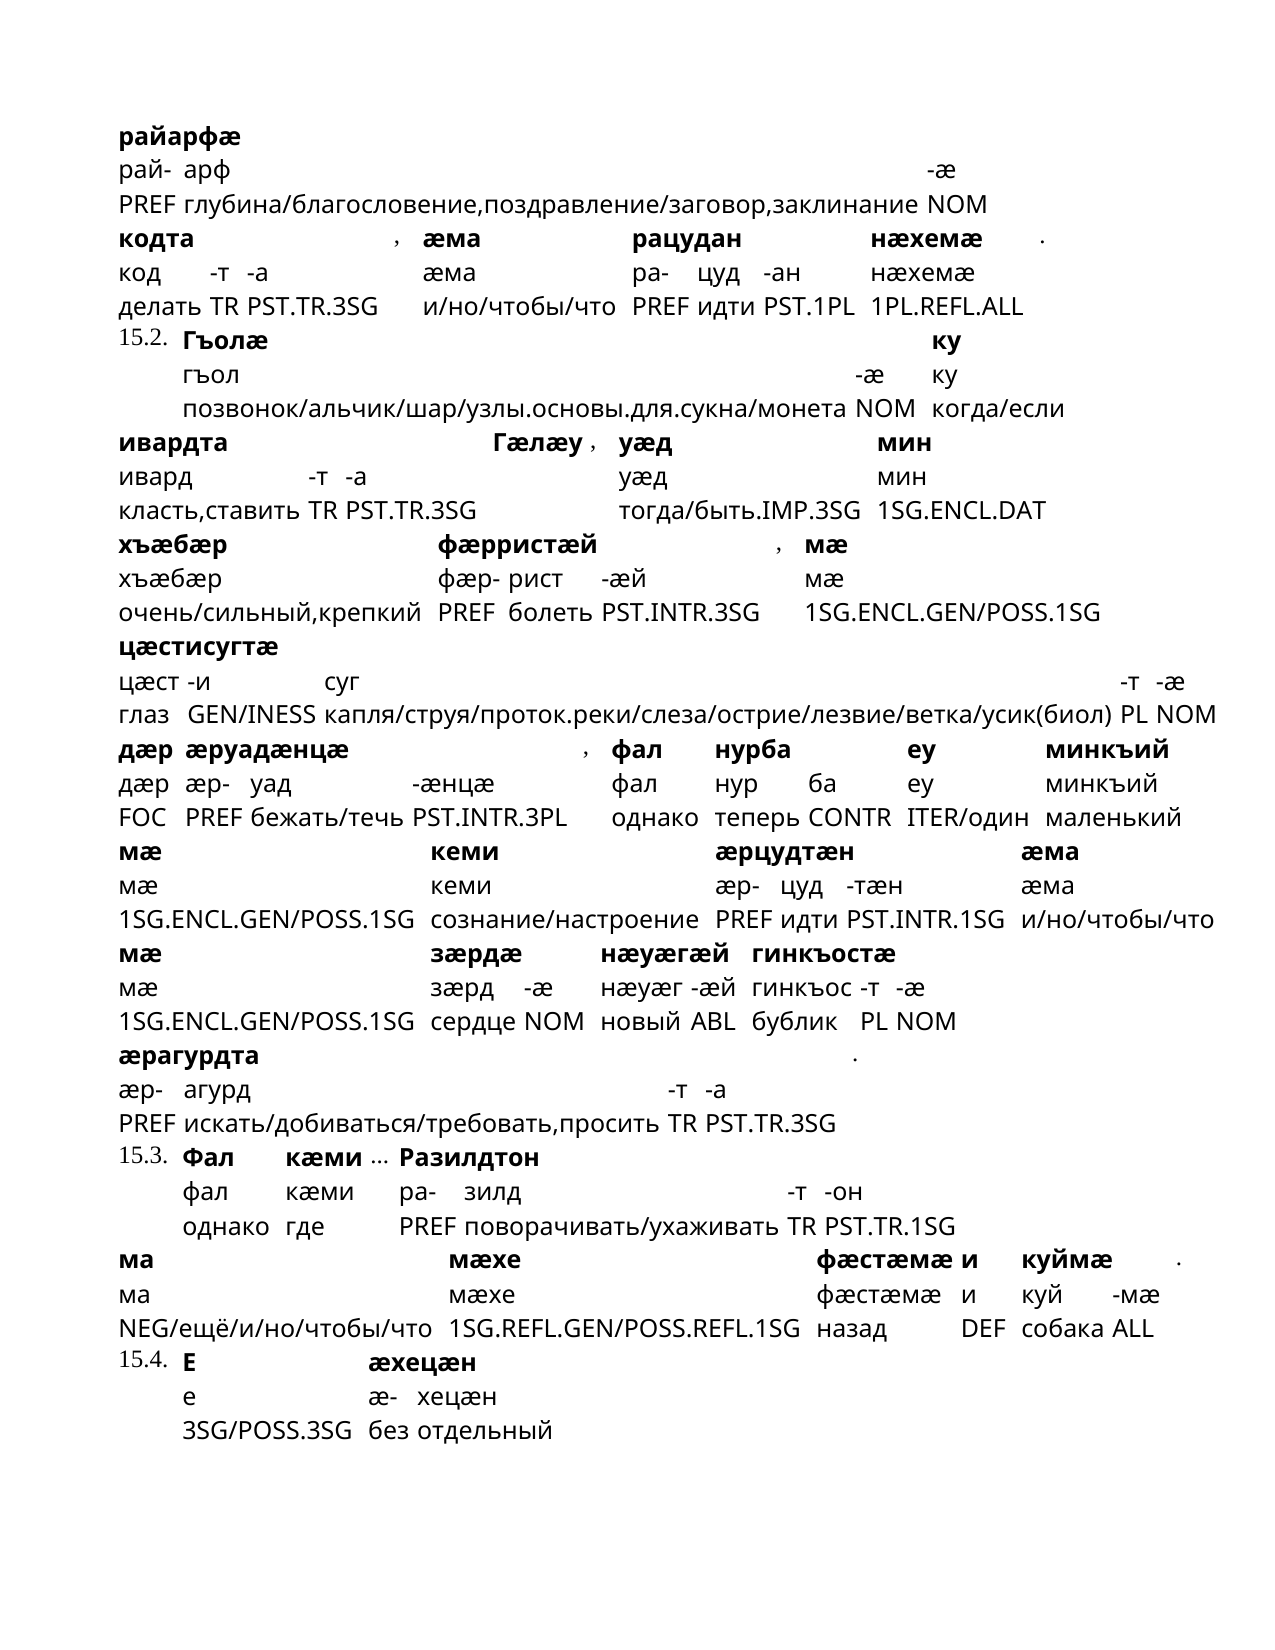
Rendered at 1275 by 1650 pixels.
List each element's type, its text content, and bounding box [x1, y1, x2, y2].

text хецæн [417, 1378, 553, 1412]
text -он [824, 1174, 956, 1208]
text TR [668, 1106, 697, 1140]
text зæрд [430, 970, 516, 1004]
text GEN/INESS [187, 697, 316, 731]
text нæуæг [600, 970, 683, 1004]
text -æ [524, 970, 585, 1004]
text -т [308, 459, 338, 493]
text -æнцæ [412, 765, 567, 799]
text 1SG.REFL.GEN/POSS.REFL.1SG [448, 1310, 801, 1344]
text ра- [399, 1174, 456, 1208]
text зилд [464, 1174, 779, 1208]
text NOM [855, 391, 916, 425]
text сознание/настроение [430, 902, 699, 936]
text -а [705, 1072, 837, 1106]
text и/но/чтобы/что [1021, 902, 1215, 936]
text кодта [118, 220, 386, 254]
text кæми [285, 1174, 355, 1208]
text æр- [118, 1072, 176, 1106]
text PST.INTR.3PL [412, 799, 567, 833]
text Гъолæ [182, 322, 924, 357]
text капля/струя/проток.реки/слеза/острие/лезвие/ветка/усик(биол) [324, 697, 1112, 731]
text ку [931, 357, 1065, 391]
text рацудан [632, 220, 863, 254]
text -æ [1156, 663, 1217, 697]
text рист [508, 561, 593, 595]
text уад [250, 765, 404, 799]
text кеми [430, 833, 707, 867]
text 15.3. [118, 1140, 174, 1169]
text и [961, 1276, 1006, 1310]
text ивардта [118, 425, 485, 459]
text PST.INTR.1SG [846, 902, 1006, 936]
text PST.TR.3SG [247, 288, 379, 322]
text уæд [618, 425, 869, 459]
text фæстæмæ [816, 1276, 942, 1310]
text -т [668, 1072, 697, 1106]
text класть,ставить [118, 493, 301, 527]
text собака [1021, 1310, 1104, 1344]
text æма [1021, 867, 1215, 902]
text кæми [285, 1140, 363, 1174]
text Гæлæу [492, 425, 582, 459]
text сердце [430, 1004, 516, 1038]
text мæ [804, 561, 1101, 595]
text æхецæн [368, 1344, 561, 1378]
text 1SG.ENCL.GEN/POSS.1SG [118, 902, 415, 936]
text , [394, 220, 415, 249]
text PST.TR.1SG [824, 1208, 956, 1242]
text ABL [691, 1004, 736, 1038]
text где [285, 1208, 355, 1242]
text PREF [185, 799, 243, 833]
text глаз [118, 697, 179, 731]
text агурд [183, 1072, 660, 1106]
text нур [714, 765, 800, 799]
text PREF [118, 186, 176, 220]
text позвонок/альчик/шар/узлы.основы.для.сукна/монета [182, 391, 847, 425]
text зæрдæ [430, 936, 593, 970]
text рай- [118, 152, 176, 186]
text фæрристæй [437, 527, 768, 561]
text PST.INTR.3SG [601, 595, 760, 629]
text уæд [618, 459, 861, 493]
text маленький [1045, 799, 1182, 833]
text мæ [118, 867, 415, 902]
text и/но/чтобы/что [422, 288, 617, 322]
text 1SG.ENCL.GEN/POSS.1SG [118, 1004, 415, 1038]
text TR [787, 1208, 817, 1242]
text теперь [714, 799, 800, 833]
text PL [1120, 697, 1148, 731]
text 15.2. [118, 322, 174, 351]
text Е [182, 1344, 360, 1378]
text тогда/быть.IMP.3SG [618, 493, 861, 527]
text мин [877, 425, 1054, 459]
text TR [308, 493, 338, 527]
text цæстисугтæ [118, 629, 1224, 663]
text нурба [714, 731, 899, 765]
text глубина/благословение,поздравление/заговор,заклинание [183, 186, 919, 220]
text NOM [927, 186, 988, 220]
text без [368, 1412, 409, 1447]
text дæр [118, 765, 170, 799]
text ивард [118, 459, 301, 493]
text ба [808, 765, 892, 799]
text фал [611, 765, 699, 799]
text райарфæ [118, 118, 996, 152]
text -ан [763, 254, 855, 288]
text -тæн [846, 867, 1006, 902]
text -т [787, 1174, 817, 1208]
text , [583, 731, 604, 760]
text гъол [182, 357, 847, 391]
text фæр- [437, 561, 500, 595]
text ITER/один [907, 799, 1030, 833]
text нæхемæ [870, 220, 1032, 254]
text мæ [118, 833, 423, 867]
text ку [931, 322, 1073, 357]
text -т [1120, 663, 1148, 697]
text 1PL.REFL.ALL [870, 288, 1024, 322]
text FOC [118, 799, 170, 833]
text кеми [430, 867, 699, 902]
text NEG/ещё/и/но/чтобы/что [118, 1310, 433, 1344]
text фæстæмæ [816, 1242, 953, 1276]
text 1SG.ENCL.GEN/POSS.1SG [804, 595, 1101, 629]
text 1SG.ENCL.DAT [877, 493, 1046, 527]
text ALL [1112, 1310, 1160, 1344]
text -мæ [1112, 1276, 1160, 1310]
text мæ [118, 970, 415, 1004]
text PREF [399, 1208, 456, 1242]
text и [961, 1242, 1013, 1276]
text PST.TR.3SG [705, 1106, 837, 1140]
text суг [324, 663, 1112, 697]
text -æй [691, 970, 736, 1004]
text -æ [927, 152, 988, 186]
text æр- [185, 765, 243, 799]
text еу [907, 731, 1037, 765]
text арф [183, 152, 919, 186]
text отдельный [417, 1412, 553, 1447]
text PREF [118, 1106, 176, 1140]
text мæхе [448, 1242, 809, 1276]
text NOM [524, 1004, 585, 1038]
text PREF [715, 902, 772, 936]
text е [182, 1378, 353, 1412]
text DEF [961, 1310, 1006, 1344]
text однако [611, 799, 699, 833]
text æруадæнцæ [185, 731, 575, 765]
text ... [370, 1140, 391, 1169]
text , [590, 425, 611, 453]
text код [118, 254, 202, 288]
text 3SG/POSS.3SG [182, 1412, 353, 1447]
text гинкъостæ [751, 936, 964, 970]
text -æй [601, 561, 760, 595]
text мин [877, 459, 1046, 493]
text . [1039, 220, 1060, 249]
text минкъий [1045, 731, 1190, 765]
text ра- [632, 254, 689, 288]
text æр- [715, 867, 772, 902]
text -и [187, 663, 316, 697]
text еу [907, 765, 1030, 799]
text идти [780, 902, 838, 936]
text PREF [437, 595, 500, 629]
text мæ [804, 527, 1109, 561]
text æма [422, 220, 624, 254]
text цуд [697, 254, 756, 288]
text хъæбæр [118, 561, 422, 595]
text æма [1021, 833, 1222, 867]
text æрагурдта [118, 1038, 844, 1072]
text PST.TR.3SG [345, 493, 477, 527]
text PST.1PL [763, 288, 855, 322]
text æрцудтæн [715, 833, 1013, 867]
text -а [247, 254, 379, 288]
text цæст [118, 663, 179, 697]
text . [852, 1038, 873, 1067]
text когда/если [931, 391, 1065, 425]
text Разилдтон [399, 1140, 964, 1174]
text æ- [368, 1378, 409, 1412]
text -т [860, 970, 888, 1004]
text цуд [780, 867, 838, 902]
text CONTR [808, 799, 892, 833]
text хъæбæр [118, 527, 430, 561]
text 15.4. [118, 1344, 174, 1373]
text гинкъос [751, 970, 852, 1004]
text поворачивать/ухаживать [464, 1208, 779, 1242]
text фал [611, 731, 707, 765]
text болеть [508, 595, 593, 629]
text идти [697, 288, 756, 322]
text искать/добиваться/требовать,просить [183, 1106, 660, 1140]
text -а [345, 459, 477, 493]
text бублик [751, 1004, 852, 1038]
text делать [118, 288, 202, 322]
text куймæ [1021, 1242, 1168, 1276]
text TR [209, 288, 239, 322]
text нæхемæ [870, 254, 1024, 288]
text NOM [896, 1004, 957, 1038]
text мæхе [448, 1276, 801, 1310]
text -æ [896, 970, 957, 1004]
text ма [118, 1242, 441, 1276]
text æма [422, 254, 617, 288]
text -т [209, 254, 239, 288]
text назад [816, 1310, 942, 1344]
text , [776, 527, 797, 556]
text очень/сильный,крепкий [118, 595, 422, 629]
text NOM [1156, 697, 1217, 731]
text однако [182, 1208, 270, 1242]
text PREF [632, 288, 689, 322]
text фал [182, 1174, 270, 1208]
text . [1176, 1242, 1197, 1271]
text -æ [855, 357, 916, 391]
text новый [600, 1004, 683, 1038]
text куй [1021, 1276, 1104, 1310]
text ма [118, 1276, 433, 1310]
text мæ [118, 936, 423, 970]
text нæуæгæй [600, 936, 744, 970]
text дæр [118, 731, 177, 765]
text Фал [182, 1140, 278, 1174]
text бежать/течь [250, 799, 404, 833]
text минкъий [1045, 765, 1182, 799]
text PL [860, 1004, 888, 1038]
